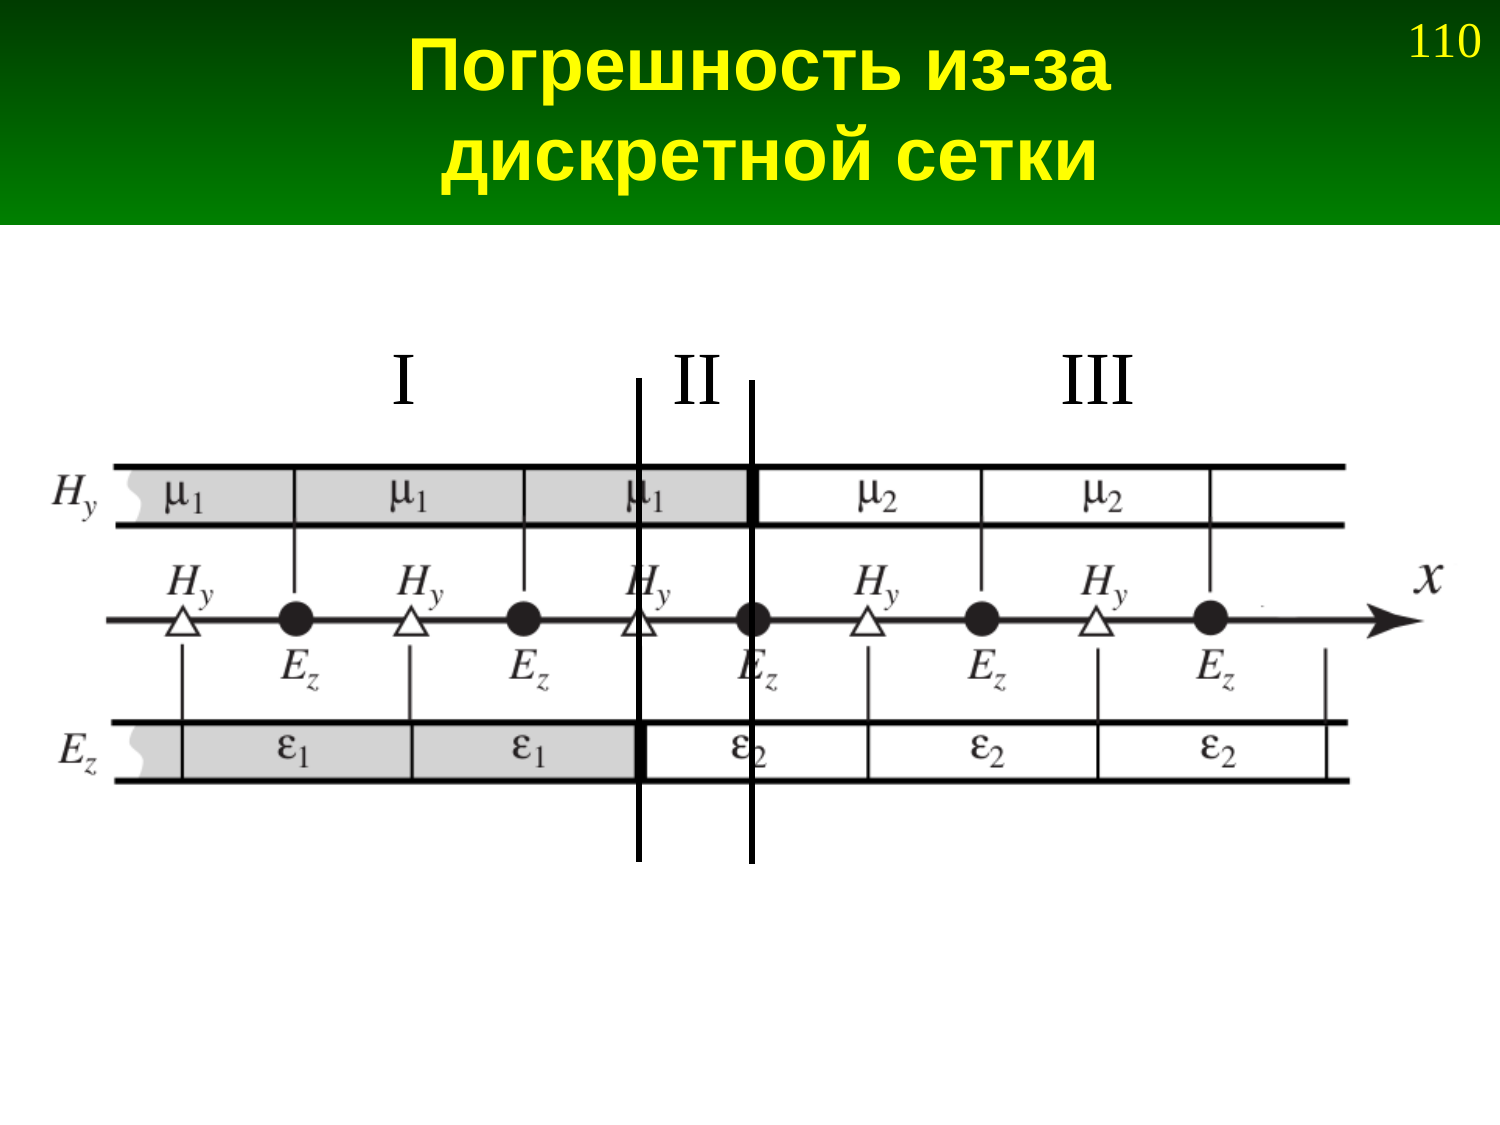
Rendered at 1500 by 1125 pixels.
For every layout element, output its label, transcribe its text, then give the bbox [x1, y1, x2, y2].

text_box III [1045, 321, 1151, 427]
picture [35, 436, 636, 802]
title Погрешность из-за дискретной сетки [100, 7, 1441, 204]
text_box I [376, 321, 432, 427]
picture [755, 436, 1465, 802]
text_box II [657, 321, 738, 427]
picture [642, 436, 749, 802]
